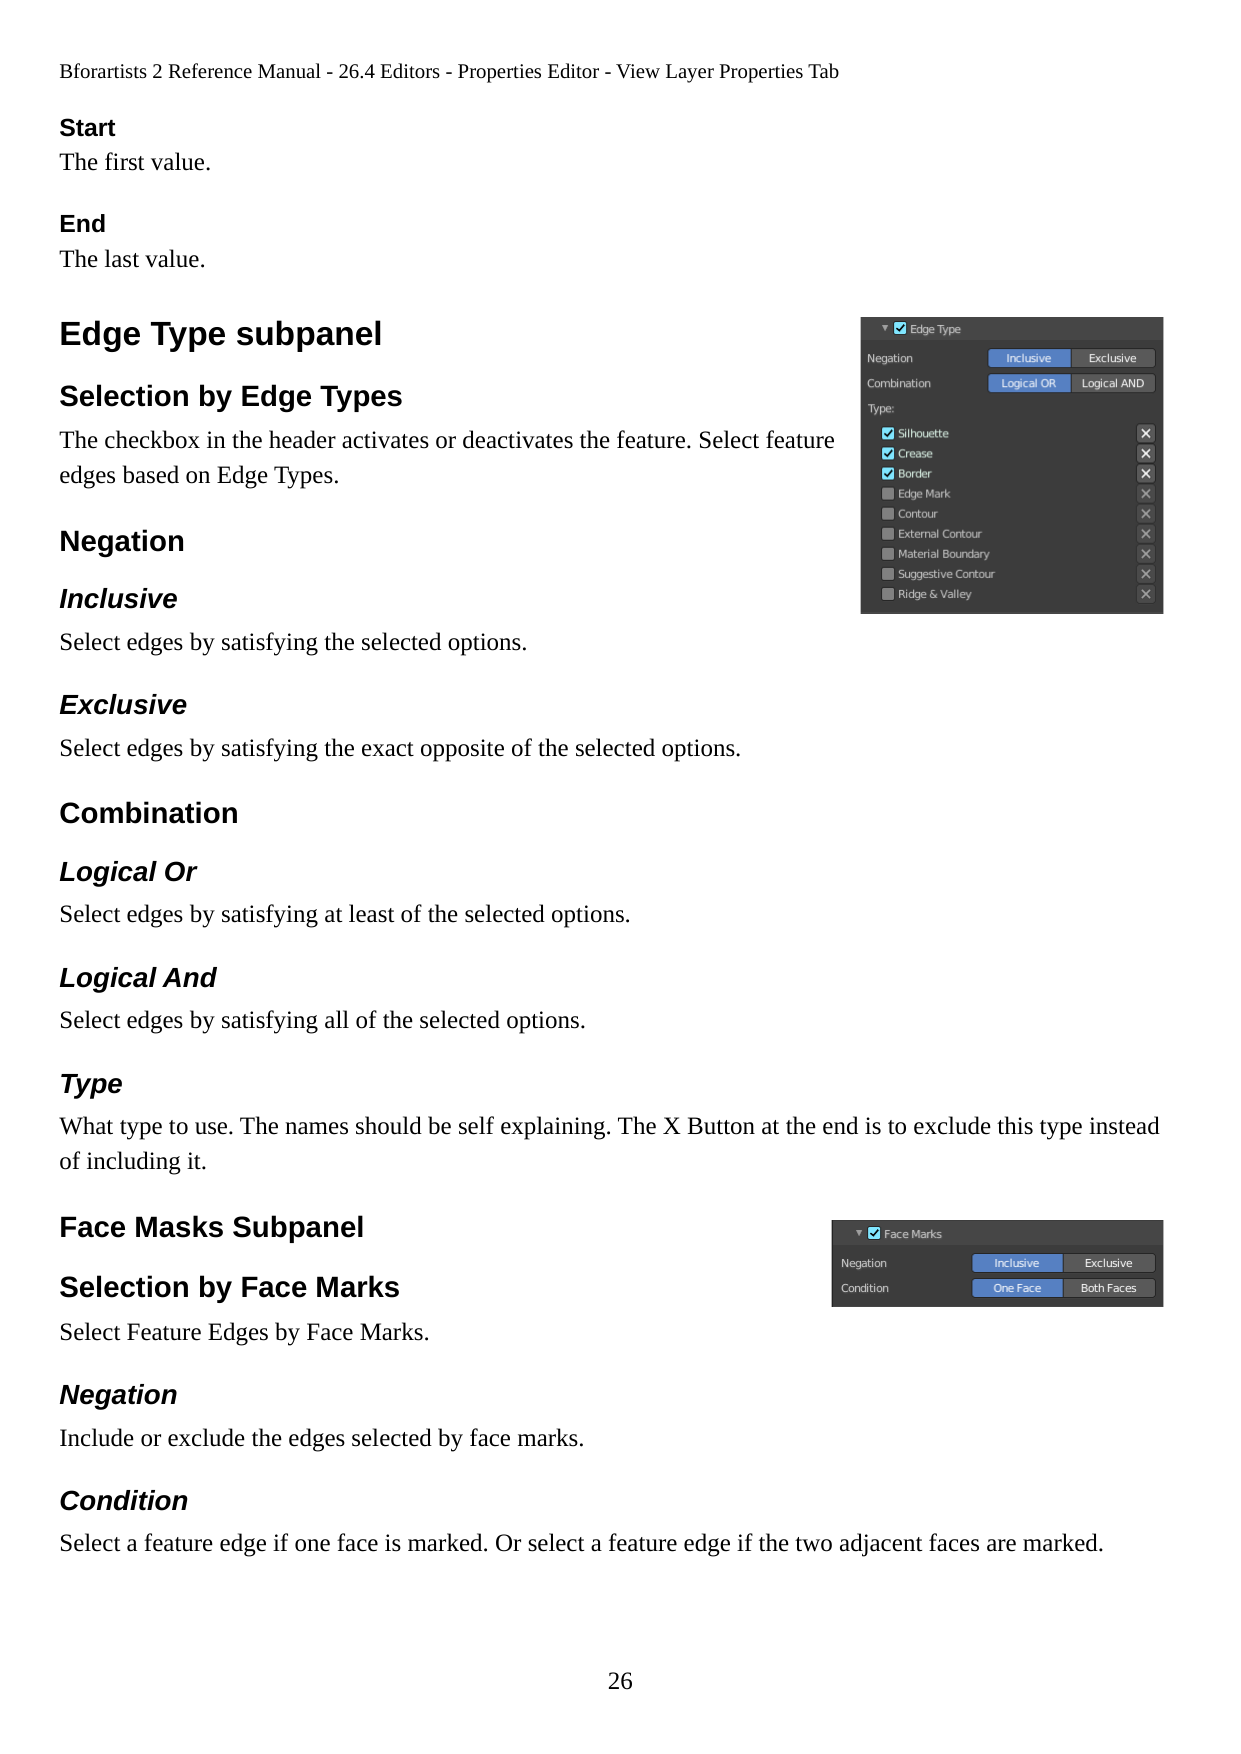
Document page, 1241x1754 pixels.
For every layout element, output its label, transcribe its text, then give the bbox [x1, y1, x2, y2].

subtitle Start [59, 113, 1181, 141]
subtitle Selection by Edge Types [59, 379, 860, 413]
subtitle [1164, 379, 1181, 413]
text Include or exclude the edges selected by face marks. [59, 1423, 1181, 1451]
text The last value. [59, 244, 1181, 272]
text The first value. [59, 147, 1181, 176]
subtitle Negation [59, 524, 860, 557]
subtitle Face Masks Subpanel [59, 1209, 1181, 1243]
subtitle [1164, 582, 1181, 614]
text Select a feature edge if one face is marked. Or select a feature edge if the two adjacent faces are marked. [59, 1528, 1181, 1557]
subtitle End [59, 209, 1181, 237]
subtitle [1164, 1270, 1181, 1304]
picture [831, 1220, 1164, 1307]
text Select edges by satisfying at least of the selected options. [59, 899, 1181, 928]
text Select edges by satisfying all of the selected options. [59, 1006, 1181, 1034]
subtitle Logical Or [59, 855, 1181, 887]
subtitle Selection by Face Marks [59, 1270, 831, 1304]
picture [860, 317, 1164, 614]
text Select Feature Edges by Face Marks. [59, 1317, 1181, 1345]
text Select edges by satisfying the exact opposite of the selected options. [59, 733, 1181, 762]
subtitle [1164, 524, 1181, 557]
subtitle Negation [59, 1378, 1181, 1410]
subtitle Condition [59, 1484, 1181, 1516]
text What type to use. The names should be self explaining. The X Button at the end is to exclude this type instead of including it. [59, 1111, 1181, 1175]
subtitle Inclusive [59, 582, 860, 614]
text The checkbox in the header activates or deactivates the feature. Select feature edges based on Edge Types. [59, 426, 860, 489]
subtitle Type [59, 1067, 1181, 1099]
subtitle Logical And [59, 961, 1181, 993]
text Select edges by satisfying the selected options. [59, 627, 1181, 656]
subtitle Exclusive [59, 688, 1181, 720]
subtitle Edge Type subpanel [59, 314, 1181, 352]
subtitle Combination [59, 796, 1181, 830]
